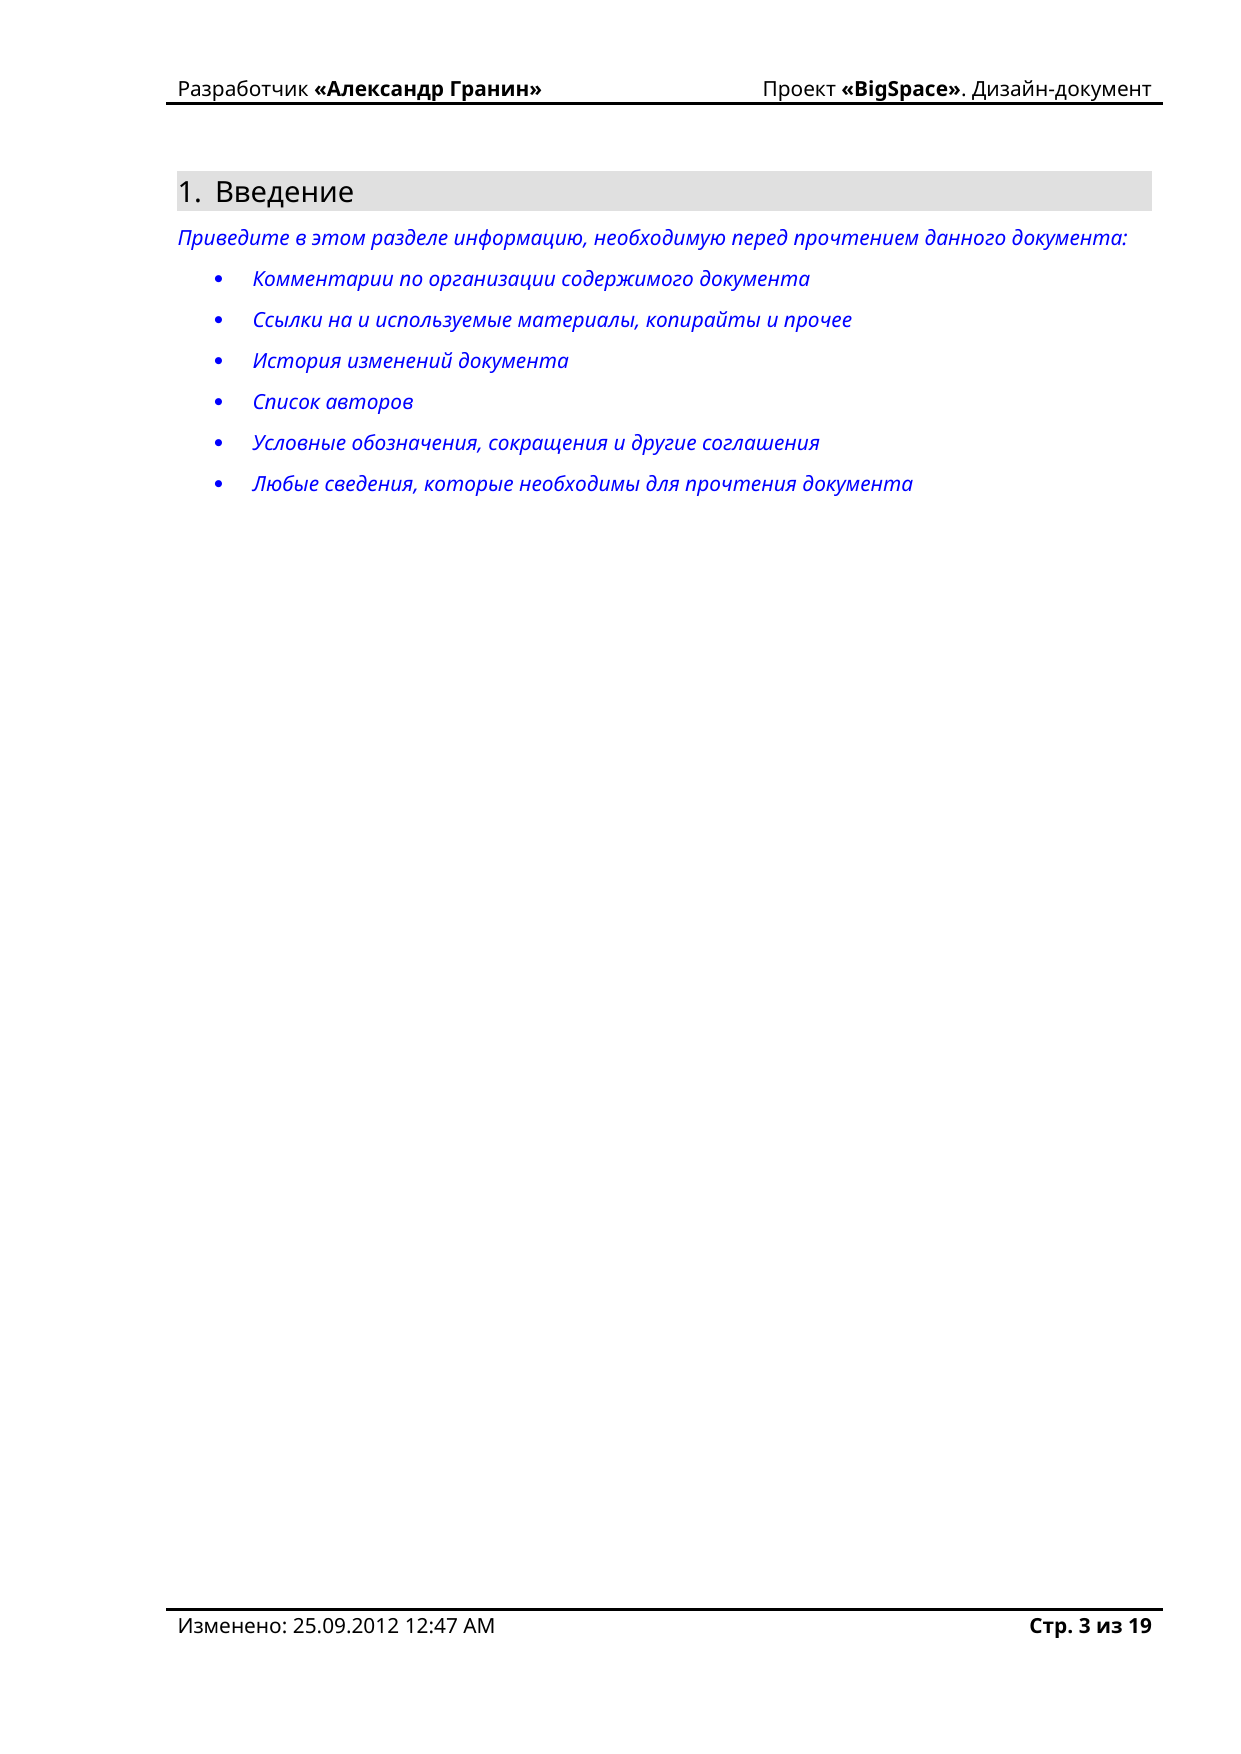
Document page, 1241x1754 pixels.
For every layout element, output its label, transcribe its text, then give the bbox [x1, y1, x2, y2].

list Комментарии по организации содержимого документа [215, 264, 1152, 293]
list Ссылки на и используемые материалы, копирайты и прочее [215, 305, 1152, 334]
text Приведите в этом разделе информацию, необходимую перед прочтением данного документа: [177, 223, 1152, 252]
subtitle Введение [177, 171, 1152, 211]
list Любые сведения, которые необходимы для прочтения документа [215, 469, 1152, 498]
list История изменений документа [215, 346, 1152, 375]
list Условные обозначения, сокращения и другие соглашения [215, 428, 1152, 457]
list Список авторов [215, 387, 1152, 416]
